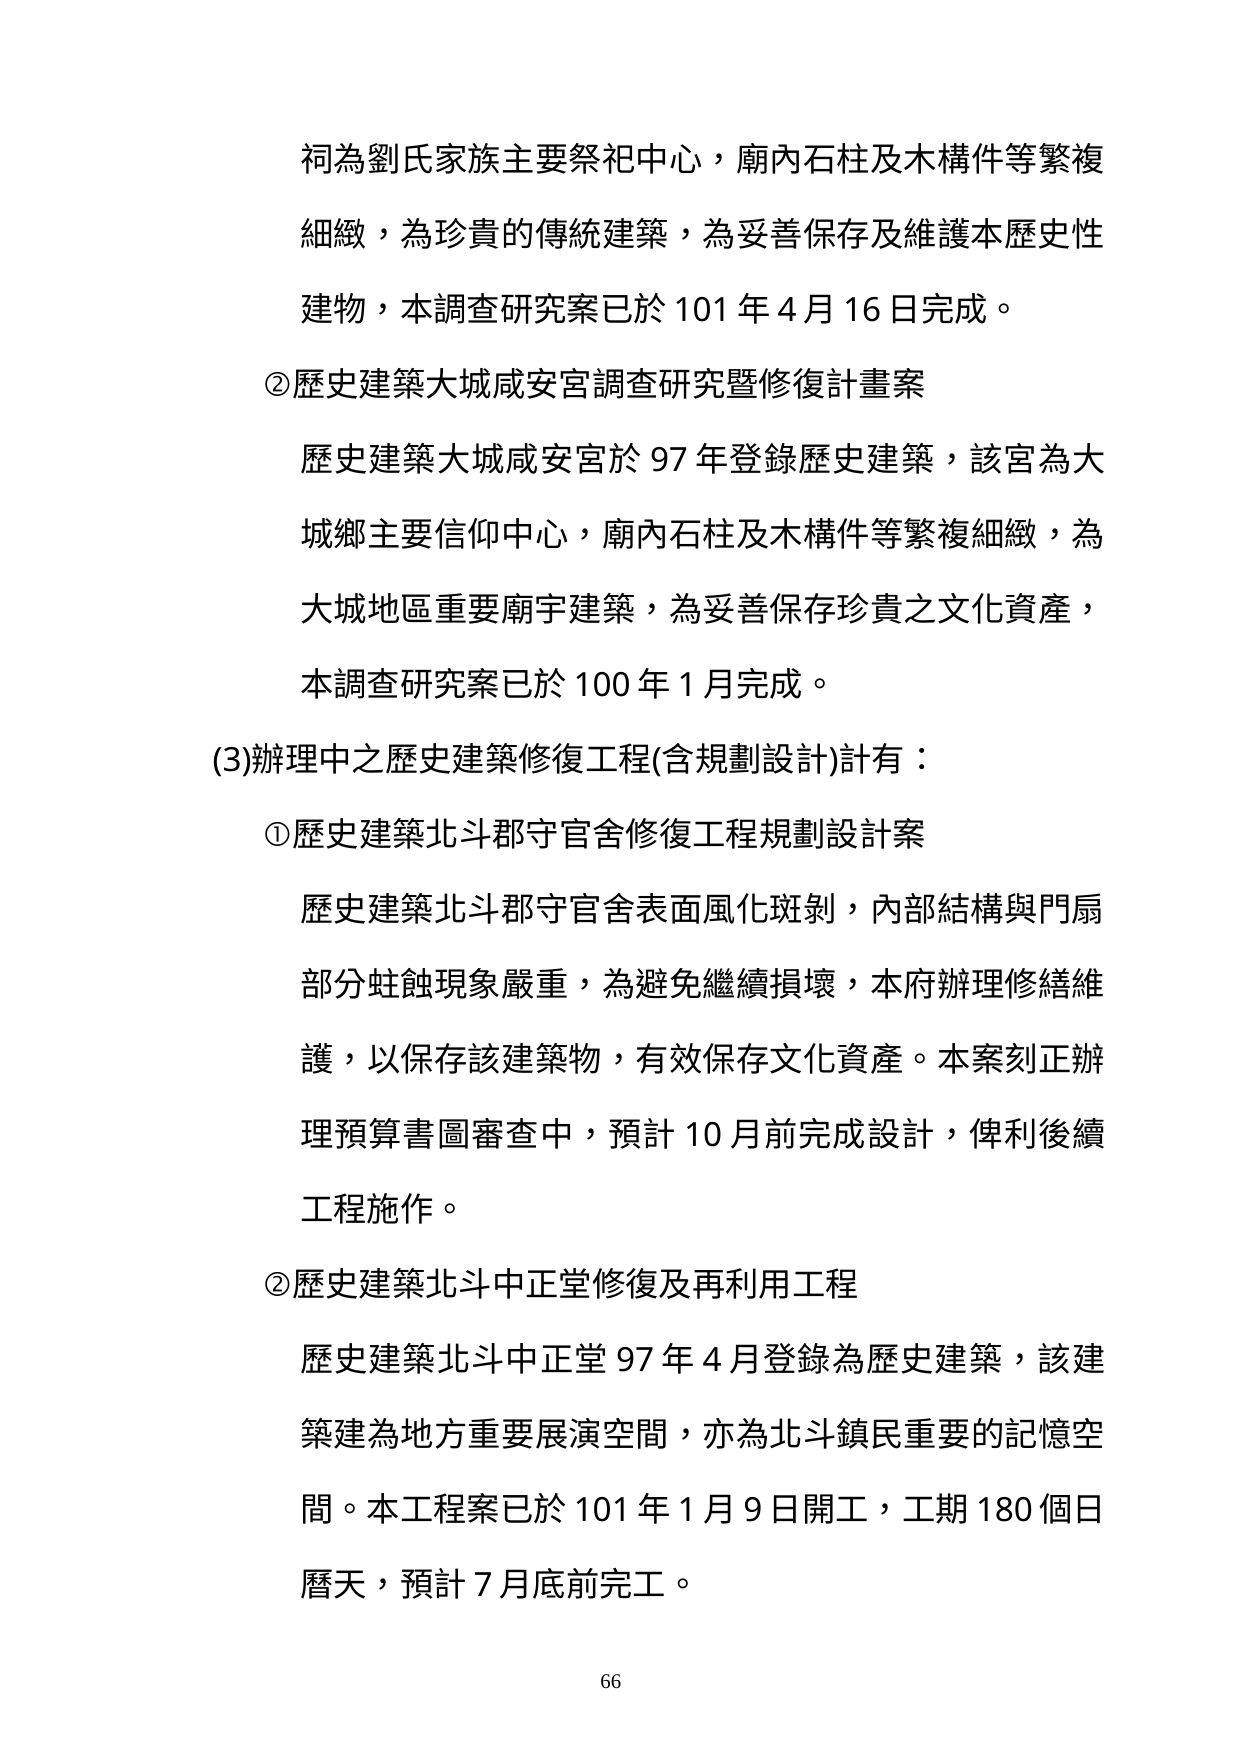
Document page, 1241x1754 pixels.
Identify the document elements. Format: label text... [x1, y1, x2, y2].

text 歷史建築大城咸安宮調查研究暨修復計畫案 [262, 345, 1106, 420]
text 祠為劉氏家族主要祭祀中心，廟內石柱及木構件等繁複細緻，為珍貴的傳統建築，為妥善保存及維護本歷史性建物，本調查研究案已於101年4月16日完成。 [300, 120, 1106, 345]
text 歷史建築北斗郡守官舍表面風化斑剝，內部結構與門扇部分蛀蝕現象嚴重，為避免繼續損壞，本府辦理修繕維護，以保存該建築物，有效保存文化資產。本案刻正辦理預算書圖審查中，預計10月前完成設計，俾利後續工程施作。 [300, 870, 1106, 1245]
text 歷史建築北斗中正堂97年4月登錄為歷史建築，該建築建為地方重要展演空間，亦為北斗鎮民重要的記憶空間。本工程案已於101年1月9日開工，工期180個日曆天，預計7月底前完工。 [300, 1320, 1106, 1620]
text 歷史建築大城咸安宮於97年登錄歷史建築，該宮為大城鄉主要信仰中心，廟內石柱及木構件等繁複細緻，為大城地區重要廟宇建築，為妥善保存珍貴之文化資產，本調查研究案已於100年1月完成。 [300, 420, 1106, 720]
subtitle 歷史建築北斗中正堂修復及再利用工程 [262, 1245, 1106, 1320]
text (3)辦理中之歷史建築修復工程(含規劃設計)計有： [212, 720, 1106, 795]
text 歷史建築北斗郡守官舍修復工程規劃設計案 [262, 795, 1106, 870]
